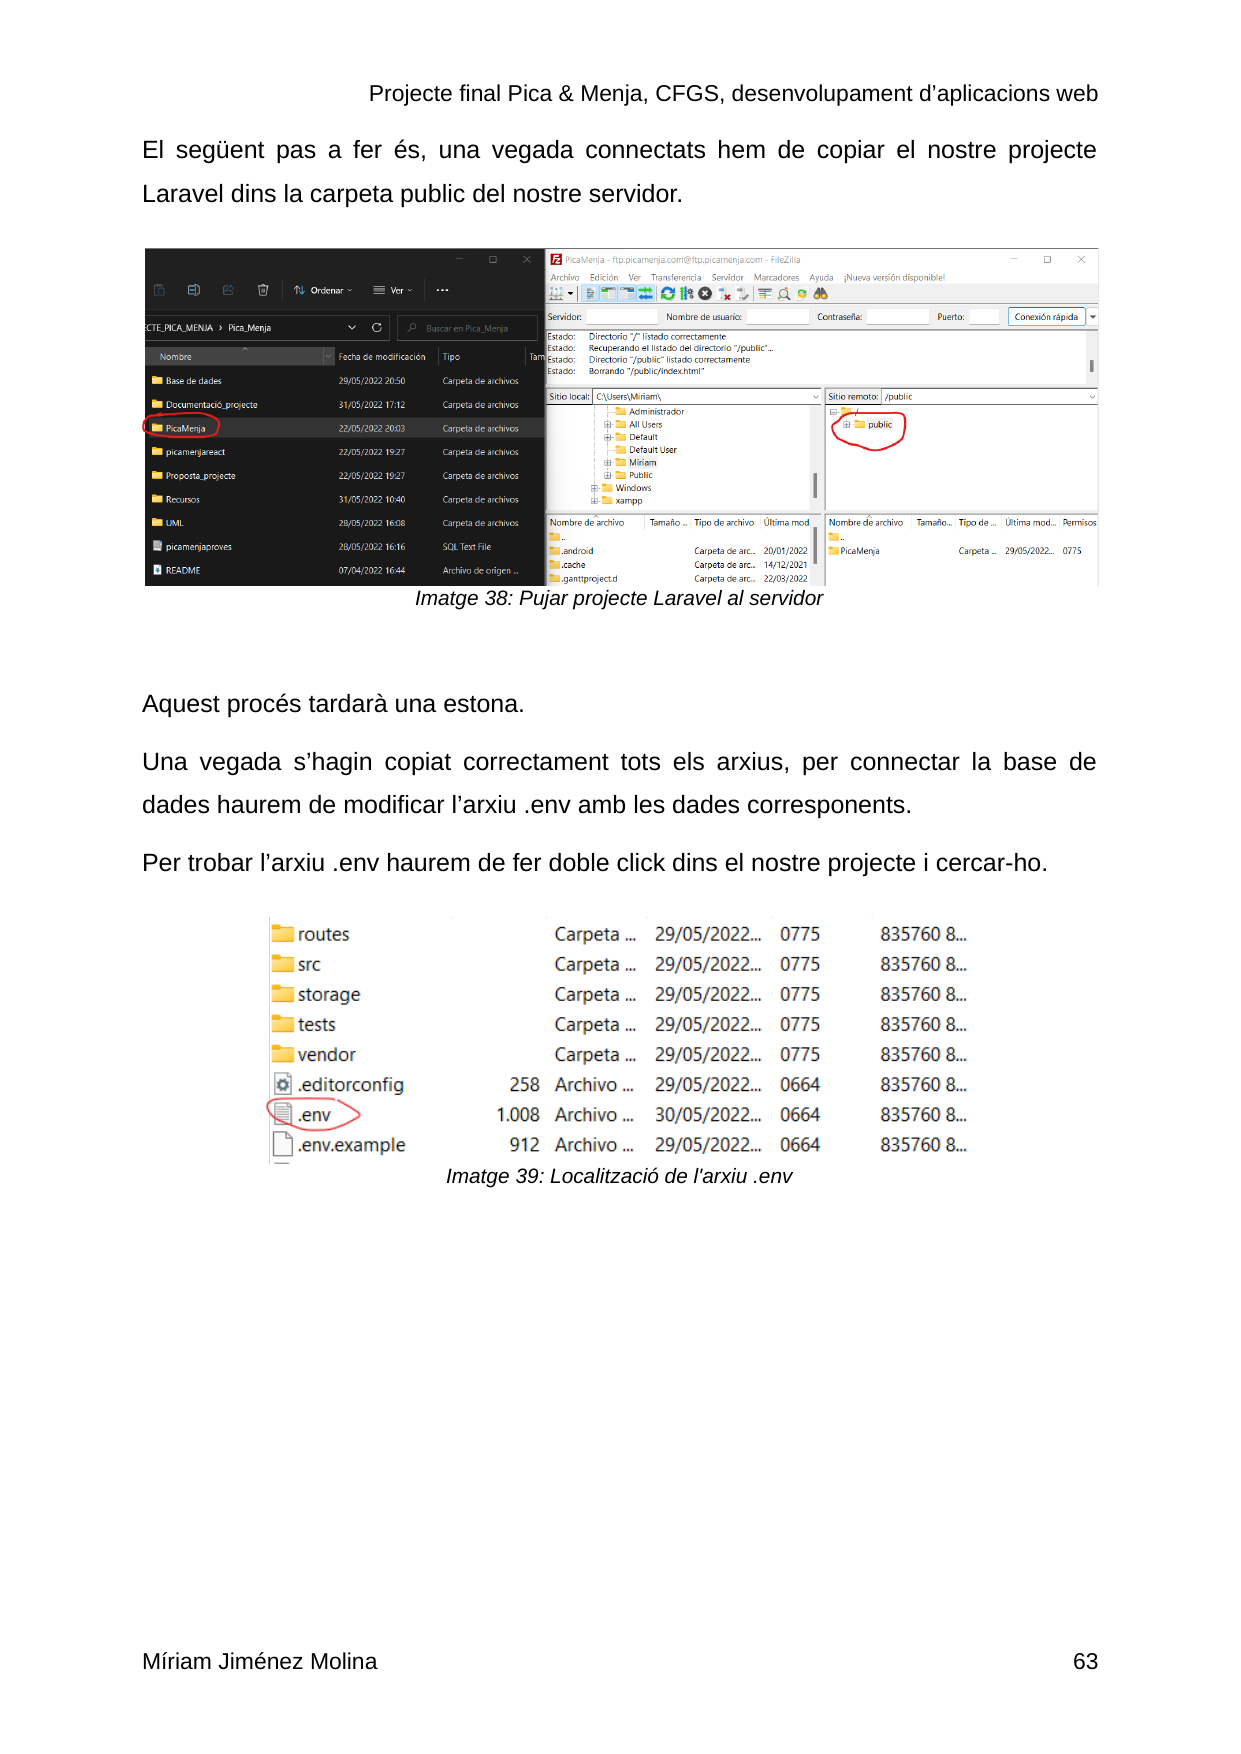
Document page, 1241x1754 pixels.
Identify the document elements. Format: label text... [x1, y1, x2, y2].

text Aquest procés tardarà una estona. [142, 689, 1098, 718]
text El següent pas a fer és, una vegada connectats hem de copiar el nostre projecte Laravel dins la carpeta public del nostre servidor. [142, 136, 1098, 207]
text Imatge 38: Pujar projecte Laravel al servidor [80, 586, 1160, 610]
picture [263, 917, 977, 1164]
picture [141, 248, 1099, 586]
text Per trobar l’arxiu .env haurem de fer doble click dins el nostre projecte i cercar-ho. [142, 848, 1098, 876]
text Una vegada s’hagin copiat correctament tots els arxius, per connectar la base de dades haurem de modificar l’arxiu .env amb les dades corresponents. [142, 747, 1098, 819]
text Imatge 39: Localització de l'arxiu .env [264, 1164, 976, 1188]
